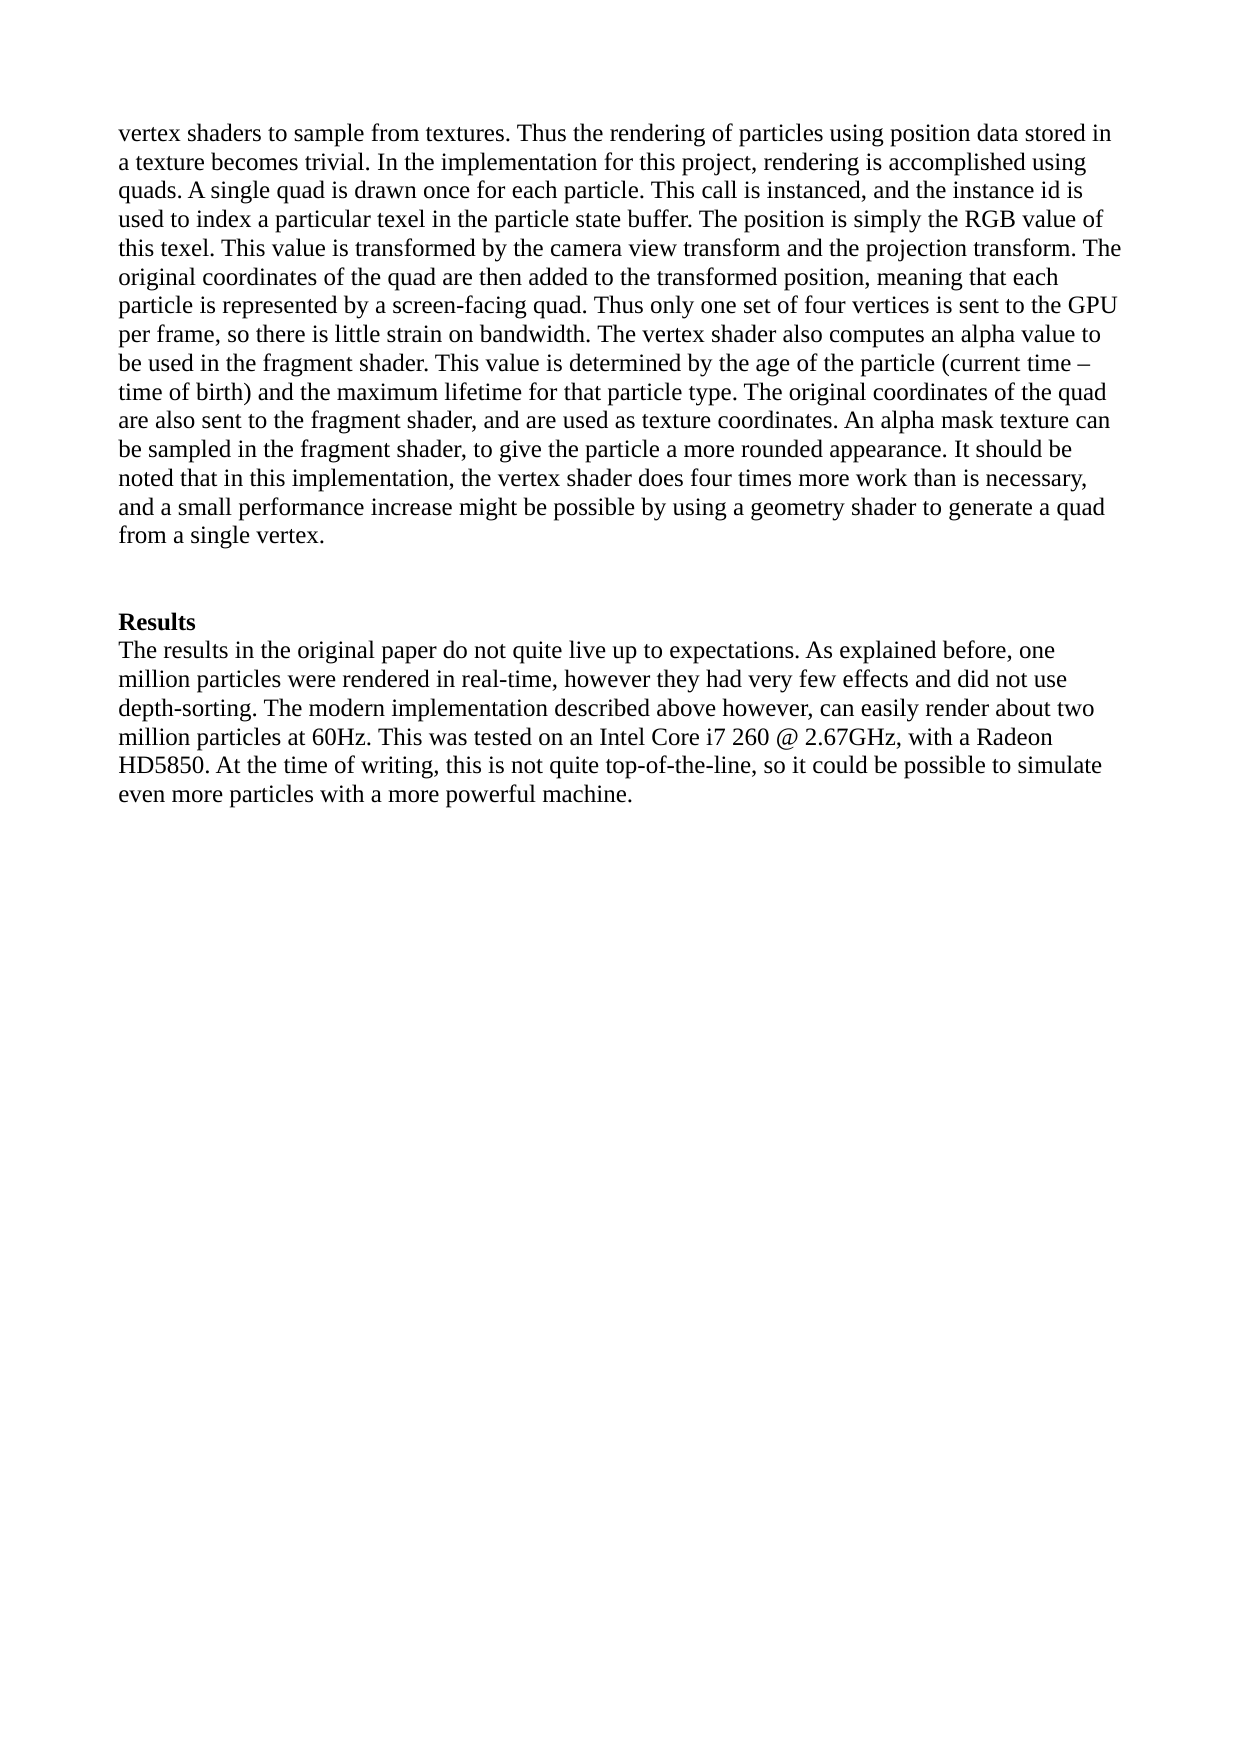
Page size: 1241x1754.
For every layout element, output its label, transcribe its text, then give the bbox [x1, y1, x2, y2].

text The results in the original paper do not quite live up to expectations. As explained before, one million particles were rendered in real-time, however they had very few effects and did not use depth-sorting. The modern implementation described above however, can easily render about two million particles at 60Hz. This was tested on an Intel Core i7 260 @ 2.67GHz, with a Radeon HD5850. At the time of writing, this is not quite top-of-the-line, so it could be possible to simulate even more particles with a more powerful machine. [118, 636, 1122, 808]
text Results [118, 607, 1122, 636]
text vertex shaders to sample from textures. Thus the rendering of particles using position data stored in a texture becomes trivial. In the implementation for this project, rendering is accomplished using quads. A single quad is drawn once for each particle. This call is instanced, and the instance id is used to index a particular texel in the particle state buffer. The position is simply the RGB value of this texel. This value is transformed by the camera view transform and the projection transform. The original coordinates of the quad are then added to the transformed position, meaning that each particle is represented by a screen-facing quad. Thus only one set of four vertices is sent to the GPU per frame, so there is little strain on bandwidth. The vertex shader also computes an alpha value to be used in the fragment shader. This value is determined by the age of the particle (current time – time of birth) and the maximum lifetime for that particle type. The original coordinates of the quad are also sent to the fragment shader, and are used as texture coordinates. An alpha mask texture can be sampled in the fragment shader, to give the particle a more rounded appearance. It should be noted that in this implementation, the vertex shader does four times more work than is necessary, and a small performance increase might be possible by using a geometry shader to generate a quad from a single vertex. [118, 118, 1122, 549]
